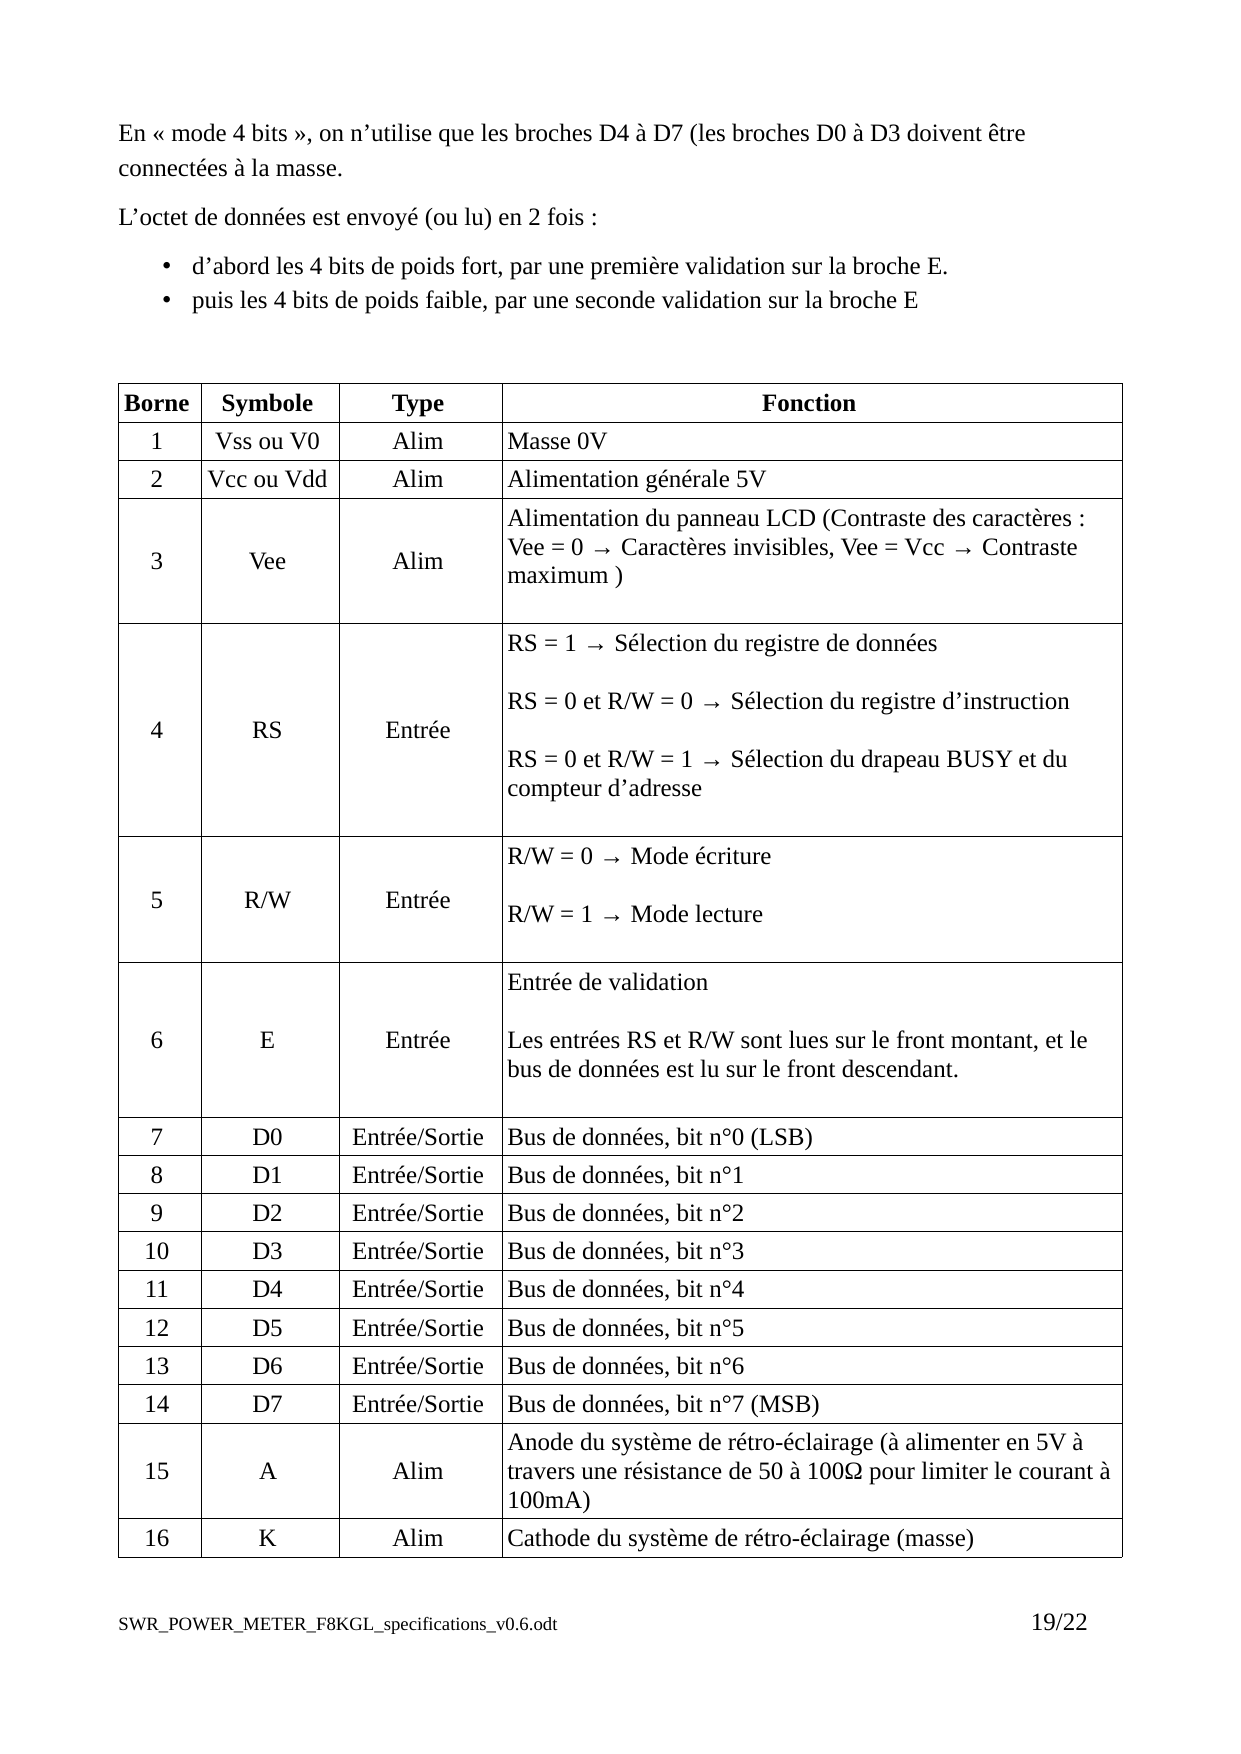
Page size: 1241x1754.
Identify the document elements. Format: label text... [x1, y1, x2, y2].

table_cell Entrée [340, 963, 502, 1117]
table_cell Bus de données, bit n°6 [503, 1347, 1122, 1384]
table_cell Entrée [340, 624, 502, 836]
table_cell 8 [119, 1156, 201, 1193]
table_cell Bus de données, bit n°0 (LSB) [503, 1118, 1122, 1155]
table_cell RS [202, 624, 339, 836]
table_cell Alimentation générale 5V [503, 461, 1122, 498]
table_cell Entrée/Sortie [340, 1194, 502, 1231]
table_cell Alim [340, 423, 502, 460]
table_cell Entrée/Sortie [340, 1156, 502, 1193]
table_cell 9 [119, 1194, 201, 1231]
table_cell Alim [340, 1519, 502, 1557]
text L’octet de données est envoyé (ou lu) en 2 fois : [118, 202, 1122, 230]
table_cell Entrée de validation Les entrées RS et R/W sont lues sur le front montant, et le bus de données est lu sur le front descendant. [503, 963, 1122, 1117]
table_cell Cathode du système de rétro-éclairage (masse) [503, 1519, 1122, 1557]
table_cell Entrée/Sortie [340, 1232, 502, 1270]
table_cell 10 [119, 1232, 201, 1270]
table_cell D6 [202, 1347, 339, 1384]
table_cell Entrée/Sortie [340, 1118, 502, 1155]
table_cell Bus de données, bit n°7 (MSB) [503, 1385, 1122, 1423]
list d’abord les 4 bits de poids fort, par une première validation sur la broche E. [162, 251, 1122, 279]
table_cell Vee [202, 499, 339, 623]
table_cell Bus de données, bit n°3 [503, 1232, 1122, 1270]
table_cell D2 [202, 1194, 339, 1231]
table_cell K [202, 1519, 339, 1557]
table_cell Alim [340, 1424, 502, 1518]
table_cell 6 [119, 963, 201, 1117]
table_cell D0 [202, 1118, 339, 1155]
text En « mode 4 bits », on n’utilise que les broches D4 à D7 (les broches D0 à D3 doivent être connectées à la masse. [118, 118, 1122, 181]
table_cell Entrée/Sortie [340, 1385, 502, 1423]
table_cell A [202, 1424, 339, 1518]
table_cell D7 [202, 1385, 339, 1423]
table_cell 13 [119, 1347, 201, 1384]
list puis les 4 bits de poids faible, par une seconde validation sur la broche E [162, 285, 1122, 314]
table_cell Bus de données, bit n°5 [503, 1309, 1122, 1346]
table_cell E [202, 963, 339, 1117]
table_cell 5 [119, 837, 201, 962]
table_cell Vcc ou Vdd [202, 461, 339, 498]
table_cell 3 [119, 499, 201, 623]
table_cell Alim [340, 499, 502, 623]
table_cell 2 [119, 461, 201, 498]
table_cell Alimentation du panneau LCD (Contraste des caractères : Vee = 0 → Caractères invisibles, Vee = Vcc → Contraste maximum ) [503, 499, 1122, 623]
table_cell 12 [119, 1309, 201, 1346]
table_cell D3 [202, 1232, 339, 1270]
table_cell 11 [119, 1271, 201, 1308]
table_cell D1 [202, 1156, 339, 1193]
table_cell 15 [119, 1424, 201, 1518]
table_header Fonction [503, 384, 1122, 422]
table_cell 16 [119, 1519, 201, 1557]
table_cell Bus de données, bit n°2 [503, 1194, 1122, 1231]
table_cell Alim [340, 461, 502, 498]
table_cell Bus de données, bit n°4 [503, 1271, 1122, 1308]
table_cell D4 [202, 1271, 339, 1308]
table_cell 1 [119, 423, 201, 460]
table_cell Entrée [340, 837, 502, 962]
table_cell 14 [119, 1385, 201, 1423]
table_cell 4 [119, 624, 201, 836]
table_header Borne [119, 384, 201, 422]
table_cell 7 [119, 1118, 201, 1155]
table_cell R/W = 0 → Mode écriture R/W = 1 → Mode lecture [503, 837, 1122, 962]
table_header Type [340, 384, 502, 422]
table_cell D5 [202, 1309, 339, 1346]
table_cell Entrée/Sortie [340, 1309, 502, 1346]
table_cell Vss ou V0 [202, 423, 339, 460]
table_cell Anode du système de rétro-éclairage (à alimenter en 5V à travers une résistance de 50 à 100Ω pour limiter le courant à 100mA) [503, 1424, 1122, 1518]
table_cell RS = 1 → Sélection du registre de données RS = 0 et R/W = 0 → Sélection du registre d’instruction RS = 0 et R/W = 1 → Sélection du drapeau BUSY et du compteur d’adresse [503, 624, 1122, 836]
table_cell Entrée/Sortie [340, 1271, 502, 1308]
table_header Symbole [202, 384, 339, 422]
table_cell R/W [202, 837, 339, 962]
table_cell Bus de données, bit n°1 [503, 1156, 1122, 1193]
table_cell Masse 0V [503, 423, 1122, 460]
table_cell Entrée/Sortie [340, 1347, 502, 1384]
